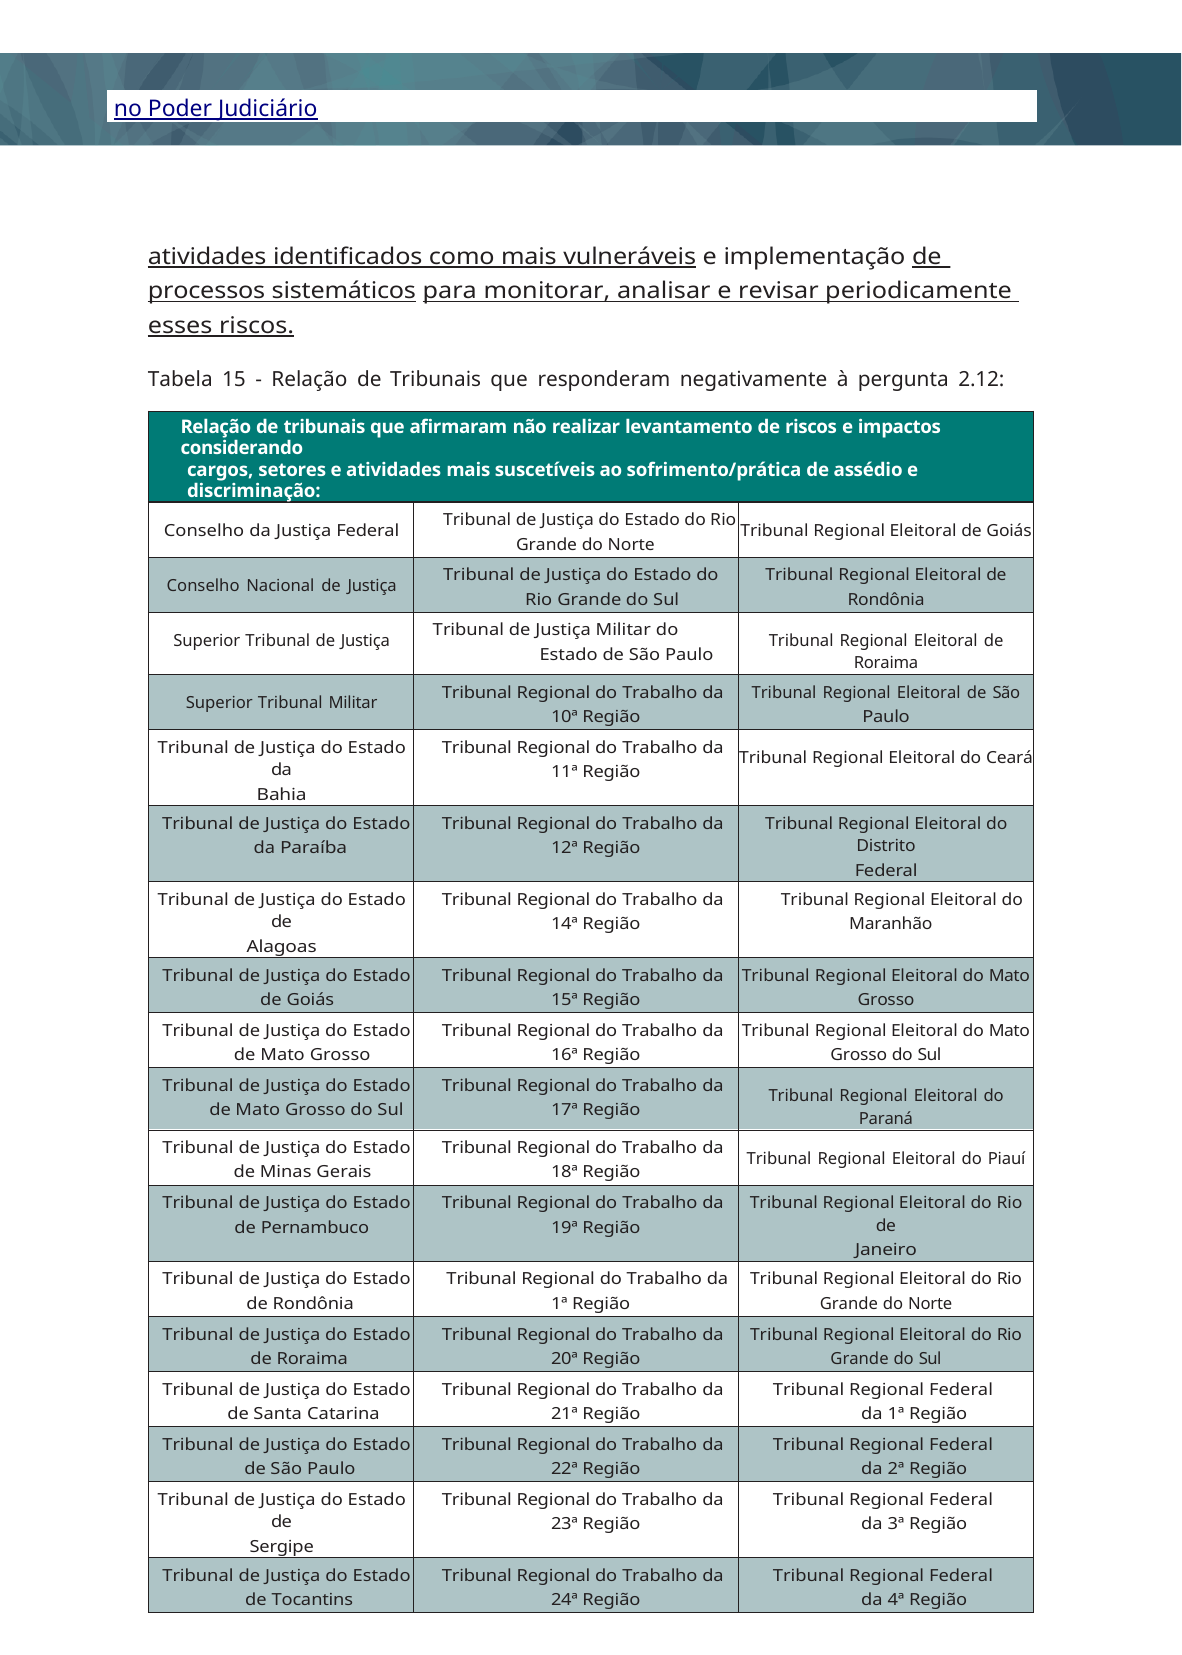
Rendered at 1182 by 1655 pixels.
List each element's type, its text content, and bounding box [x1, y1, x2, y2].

table_cell Tribunal Regional do Trabalho da 23ª Região [414, 1482, 738, 1557]
table_cell Tribunal Regional Eleitoral do Rio Grande do Norte [739, 1262, 1033, 1316]
table_cell Tribunal Regional Eleitoral do Paraná [739, 1068, 1033, 1129]
table_cell Tribunal Regional Eleitoral de Roraima [739, 613, 1033, 674]
table_cell Tribunal Regional do Trabalho da 12ª Região [414, 806, 738, 881]
table_cell Tribunal Regional Federal da 3ª Região [739, 1482, 1033, 1557]
table_cell Tribunal Regional Eleitoral do Mato Grosso do Sul [739, 1013, 1033, 1067]
table_cell Tribunal Regional Eleitoral do Distrito Federal [739, 806, 1033, 881]
table_cell Tribunal Regional do Trabalho da 18ª Região [414, 1131, 738, 1184]
table_cell Tribunal de Justiça do Estado de Rondônia [149, 1262, 413, 1316]
table_cell Conselho Nacional de Justiça [149, 558, 413, 612]
table_cell Tribunal Regional Eleitoral de São Paulo [739, 675, 1033, 729]
table_cell Superior Tribunal de Justiça [149, 613, 413, 674]
table_cell Tribunal Regional do Trabalho da 21ª Região [414, 1372, 738, 1426]
table_cell Tribunal de Justiça do Estado de Mato Grosso do Sul [149, 1068, 413, 1129]
table_cell Tribunal de Justiça do Estado de Santa Catarina [149, 1372, 413, 1426]
table_cell Tribunal de Justiça do Estado de São Paulo [149, 1427, 413, 1481]
table_cell Tribunal Regional do Trabalho da 16ª Região [414, 1013, 738, 1067]
table_cell Tribunal Regional do Trabalho da 19ª Região [414, 1186, 738, 1261]
table_cell Superior Tribunal Militar [149, 675, 413, 729]
table_cell Tribunal de Justiça do Estado de Pernambuco [149, 1186, 413, 1261]
table_cell Tribunal Regional Eleitoral do Ceará [739, 730, 1033, 805]
table_cell Tribunal Regional Eleitoral do Mato Grosso [739, 958, 1033, 1012]
table_cell Tribunal Regional Eleitoral do Rio de Janeiro [739, 1186, 1033, 1261]
table_cell Tribunal Regional do Trabalho da 15ª Região [414, 958, 738, 1012]
table_cell Conselho da Justiça Federal [149, 503, 413, 557]
table_cell Tribunal de Justiça do Estado de Alagoas [149, 882, 413, 957]
table_cell Tribunal de Justiça do Estado do Rio Grande do Norte [414, 503, 738, 557]
table_cell Tribunal Regional Eleitoral do Piauí [739, 1131, 1033, 1184]
table_cell Tribunal Regional Eleitoral de Rondônia [739, 558, 1033, 612]
table_cell Tribunal de Justiça do Estado de Goiás [149, 958, 413, 1012]
text atividades identificados como mais vulneráveis e implementação de processos sistemáticos para monitorar, analisar e revisar periodicamente esses riscos. [148, 240, 1035, 340]
table_cell Tribunal Regional do Trabalho da 1ª Região [414, 1262, 738, 1316]
table_cell Tribunal Regional do Trabalho da 24ª Região [414, 1558, 738, 1612]
table_cell Tribunal Regional Eleitoral de Goiás [739, 503, 1033, 557]
table_cell Tribunal de Justiça do Estado de Minas Gerais [149, 1131, 413, 1184]
table_cell Tribunal Regional do Trabalho da 11ª Região [414, 730, 738, 805]
table_cell Tribunal de Justiça do Estado de Tocantins [149, 1558, 413, 1612]
table_cell Tribunal Regional do Trabalho da 20ª Região [414, 1317, 738, 1371]
table_cell Tribunal de Justiça do Estado da Bahia [149, 730, 413, 805]
table_cell Tribunal Regional Eleitoral do Maranhão [739, 882, 1033, 957]
table_cell Tribunal Regional do Trabalho da 14ª Região [414, 882, 738, 957]
table_header Relação de tribunais que afirmaram não realizar levantamento de riscos e impactos considerando cargos, setores e atividades mais suscetíveis ao sofrimento/prática de assédio e discriminação: [149, 412, 1033, 501]
table_cell Tribunal Regional do Trabalho da 22ª Região [414, 1427, 738, 1481]
table_cell Tribunal Regional do Trabalho da 10ª Região [414, 675, 738, 729]
table_cell Tribunal Regional Eleitoral do Rio Grande do Sul [739, 1317, 1033, 1371]
text Tabela 15 - Relação de Tribunais que responderam negativamente à pergunta 2.12: [148, 364, 1181, 393]
table_cell Tribunal de Justiça do Estado de Mato Grosso [149, 1013, 413, 1067]
table_cell Tribunal de Justiça do Estado da Paraíba [149, 806, 413, 881]
table_cell Tribunal de Justiça do Estado de Sergipe [149, 1482, 413, 1557]
table_cell Tribunal de Justiça do Estado do Rio Grande do Sul [414, 558, 738, 612]
table_cell Tribunal Regional do Trabalho da 17ª Região [414, 1068, 738, 1129]
table_cell Tribunal Regional Federal da 4ª Região [739, 1558, 1033, 1612]
table_cell Tribunal Regional Federal da 1ª Região [739, 1372, 1033, 1426]
table_cell Tribunal Regional Federal da 2ª Região [739, 1427, 1033, 1481]
table_cell Tribunal de Justiça Militar do Estado de São Paulo [414, 613, 738, 674]
table_cell Tribunal de Justiça do Estado de Roraima [149, 1317, 413, 1371]
